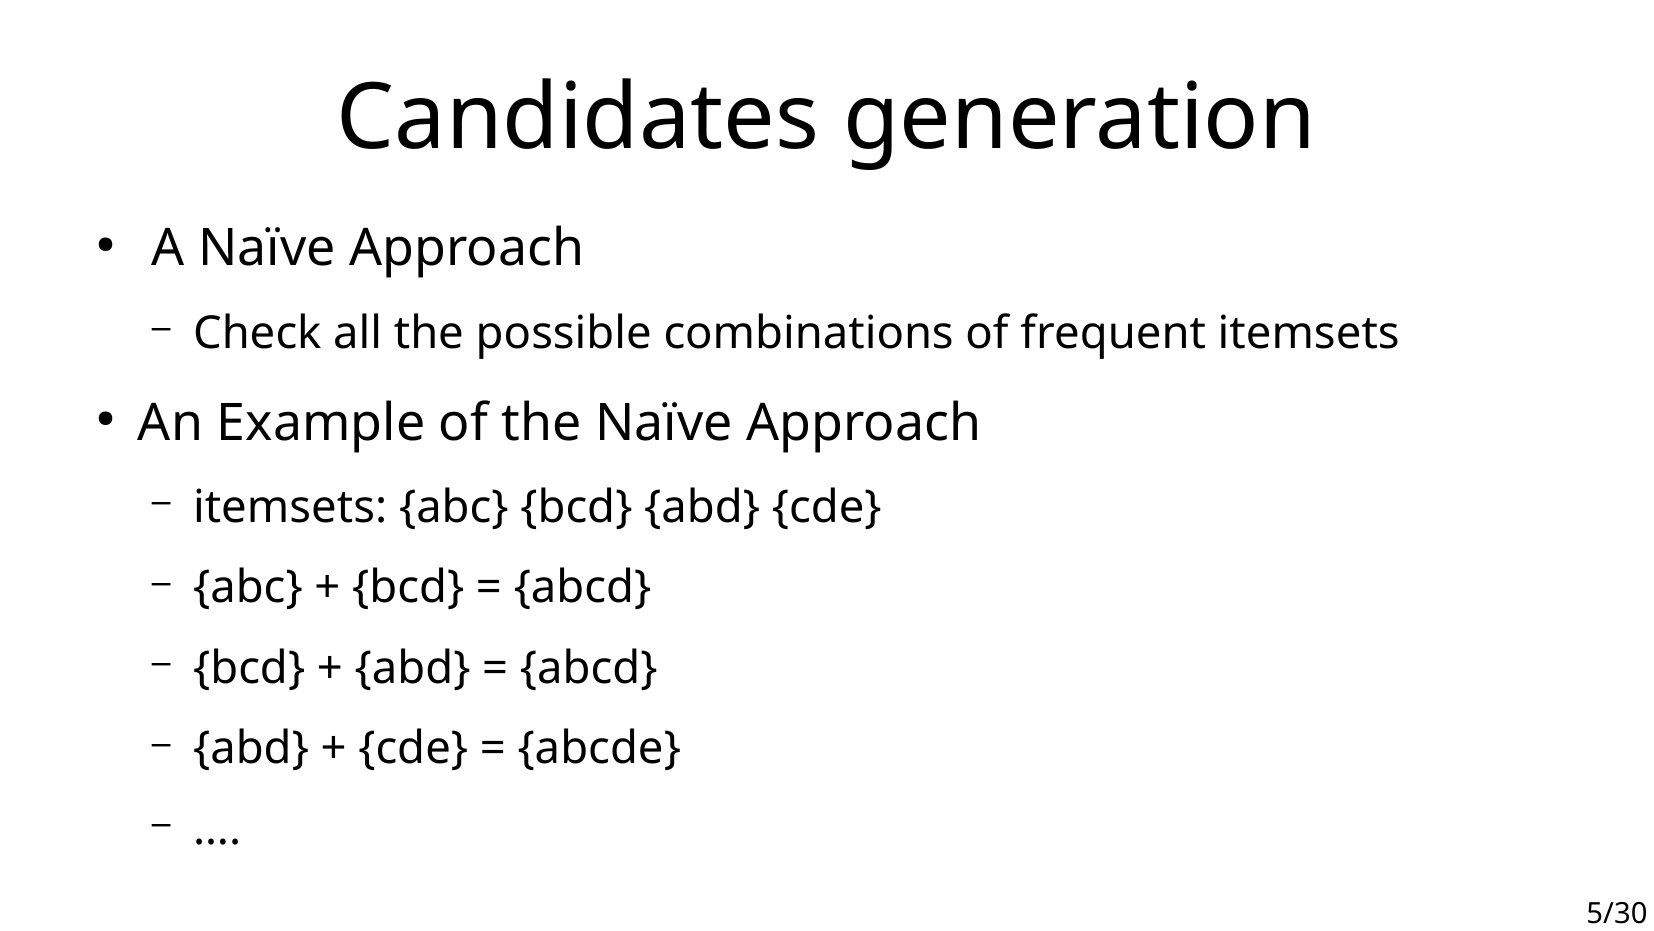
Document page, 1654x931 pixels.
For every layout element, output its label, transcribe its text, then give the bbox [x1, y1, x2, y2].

title Candidates generation [82, 1, 1571, 210]
list A Naïve Approach Check all the possible combinations of frequent itemsets An Example of the Naïve Approach itemsets: {abc} {bcd} {abd} {cde} {abc} + {bcd} = {abcd} {bcd} + {abd} = {abcd} {abd} + {cde} = {abcde} …. [82, 210, 1571, 860]
